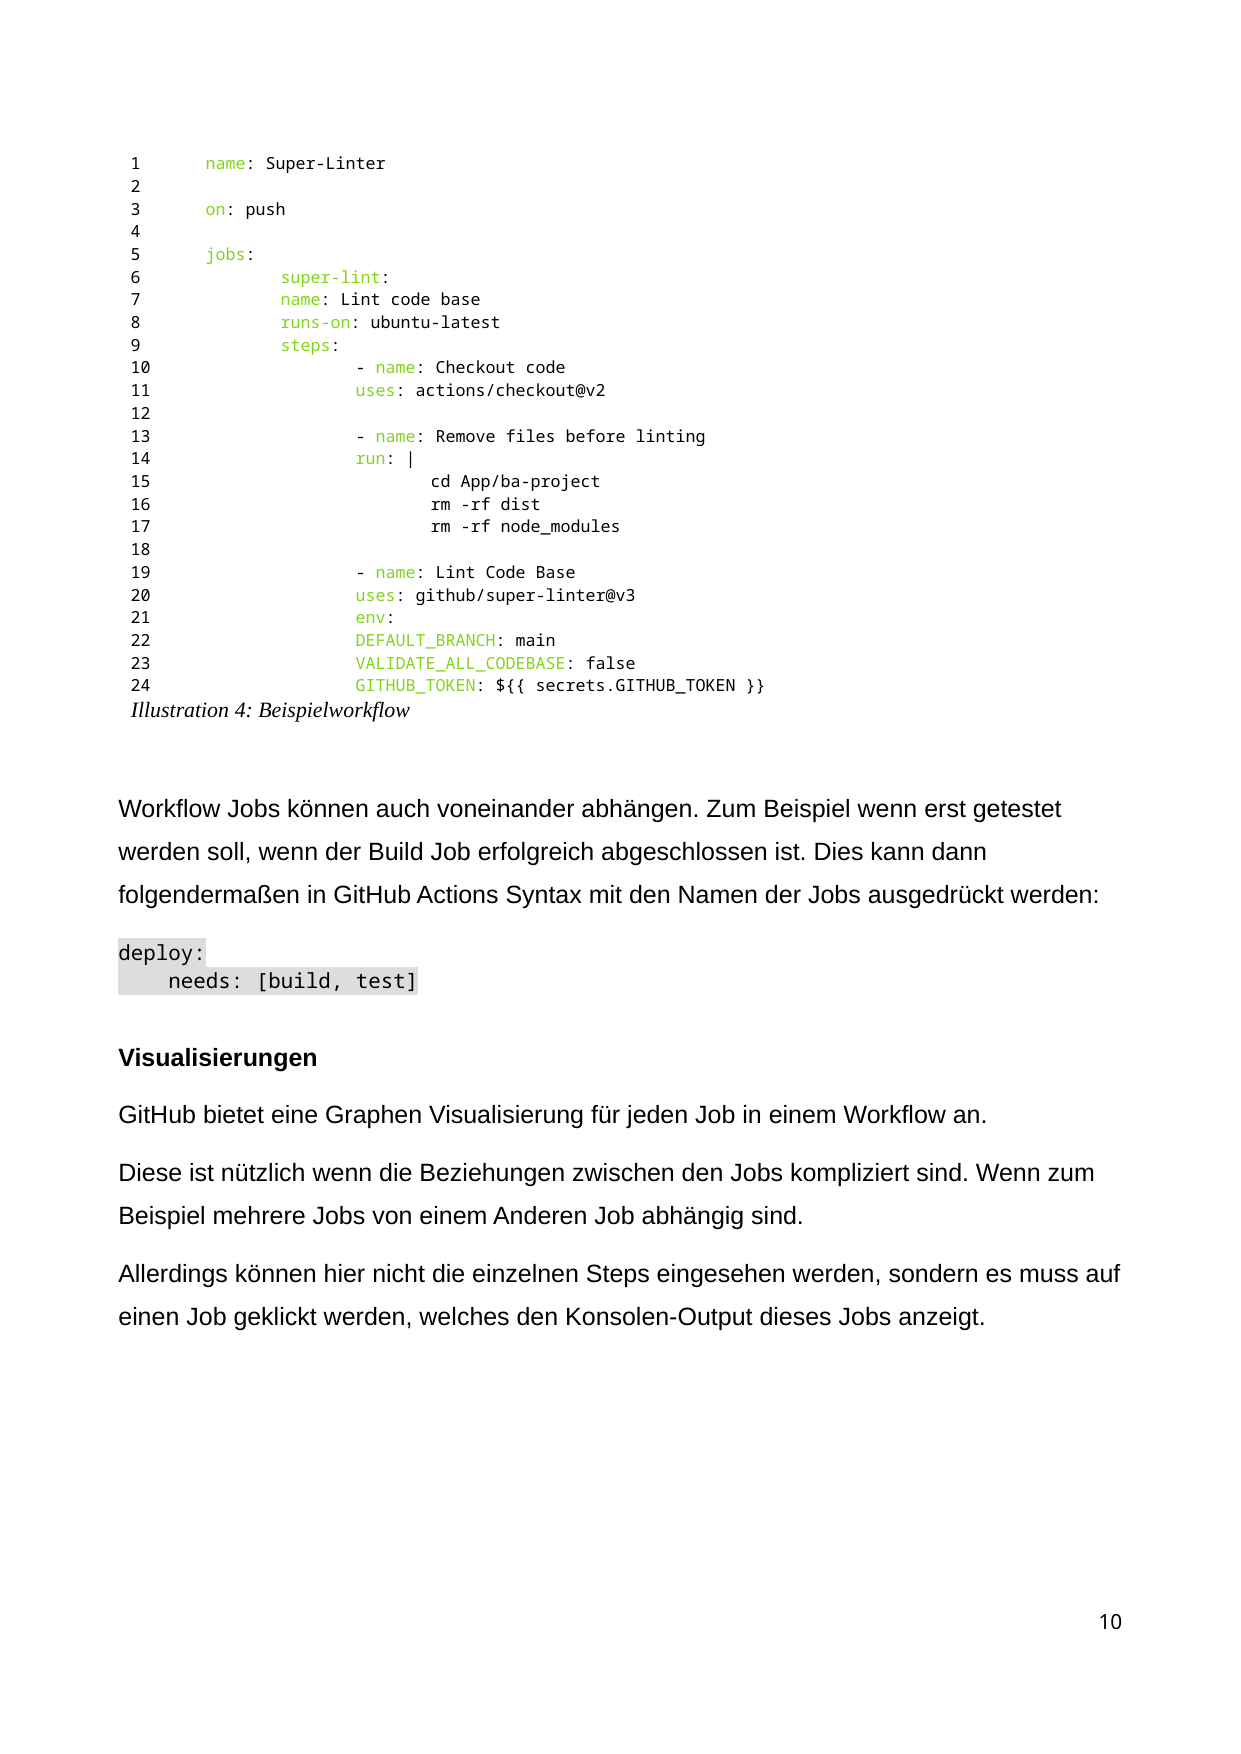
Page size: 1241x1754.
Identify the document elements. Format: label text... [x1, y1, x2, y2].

text Allerdings können hier nicht die einzelnen Steps eingesehen werden, sondern es muss auf einen Job geklickt werden, welches den Konsolen-Output dieses Jobs anzeigt. [118, 1259, 1122, 1331]
text deploy: [118, 938, 1122, 967]
text Diese ist nützlich wenn die Beziehungen zwischen den Jobs kompliziert sind. Wenn zum Beispiel mehrere Jobs von einem Anderen Job abhängig sind. [118, 1158, 1122, 1230]
text Visualisierungen [118, 1042, 1122, 1071]
text needs: [build, test] [118, 967, 1122, 995]
text GitHub bietet eine Graphen Visualisierung für jeden Job in einem Workflow an. [118, 1100, 1122, 1129]
text Illustration 4: Beispielworkflow [131, 164, 789, 722]
text Workflow Jobs können auch voneinander abhängen. Zum Beispiel wenn erst getestet werden soll, wenn der Build Job erfolgreich abgeschlossen ist. Dies kann dann folgendermaßen in GitHub Actions Syntax mit den Namen der Jobs ausgedrückt werden: [118, 794, 1122, 909]
